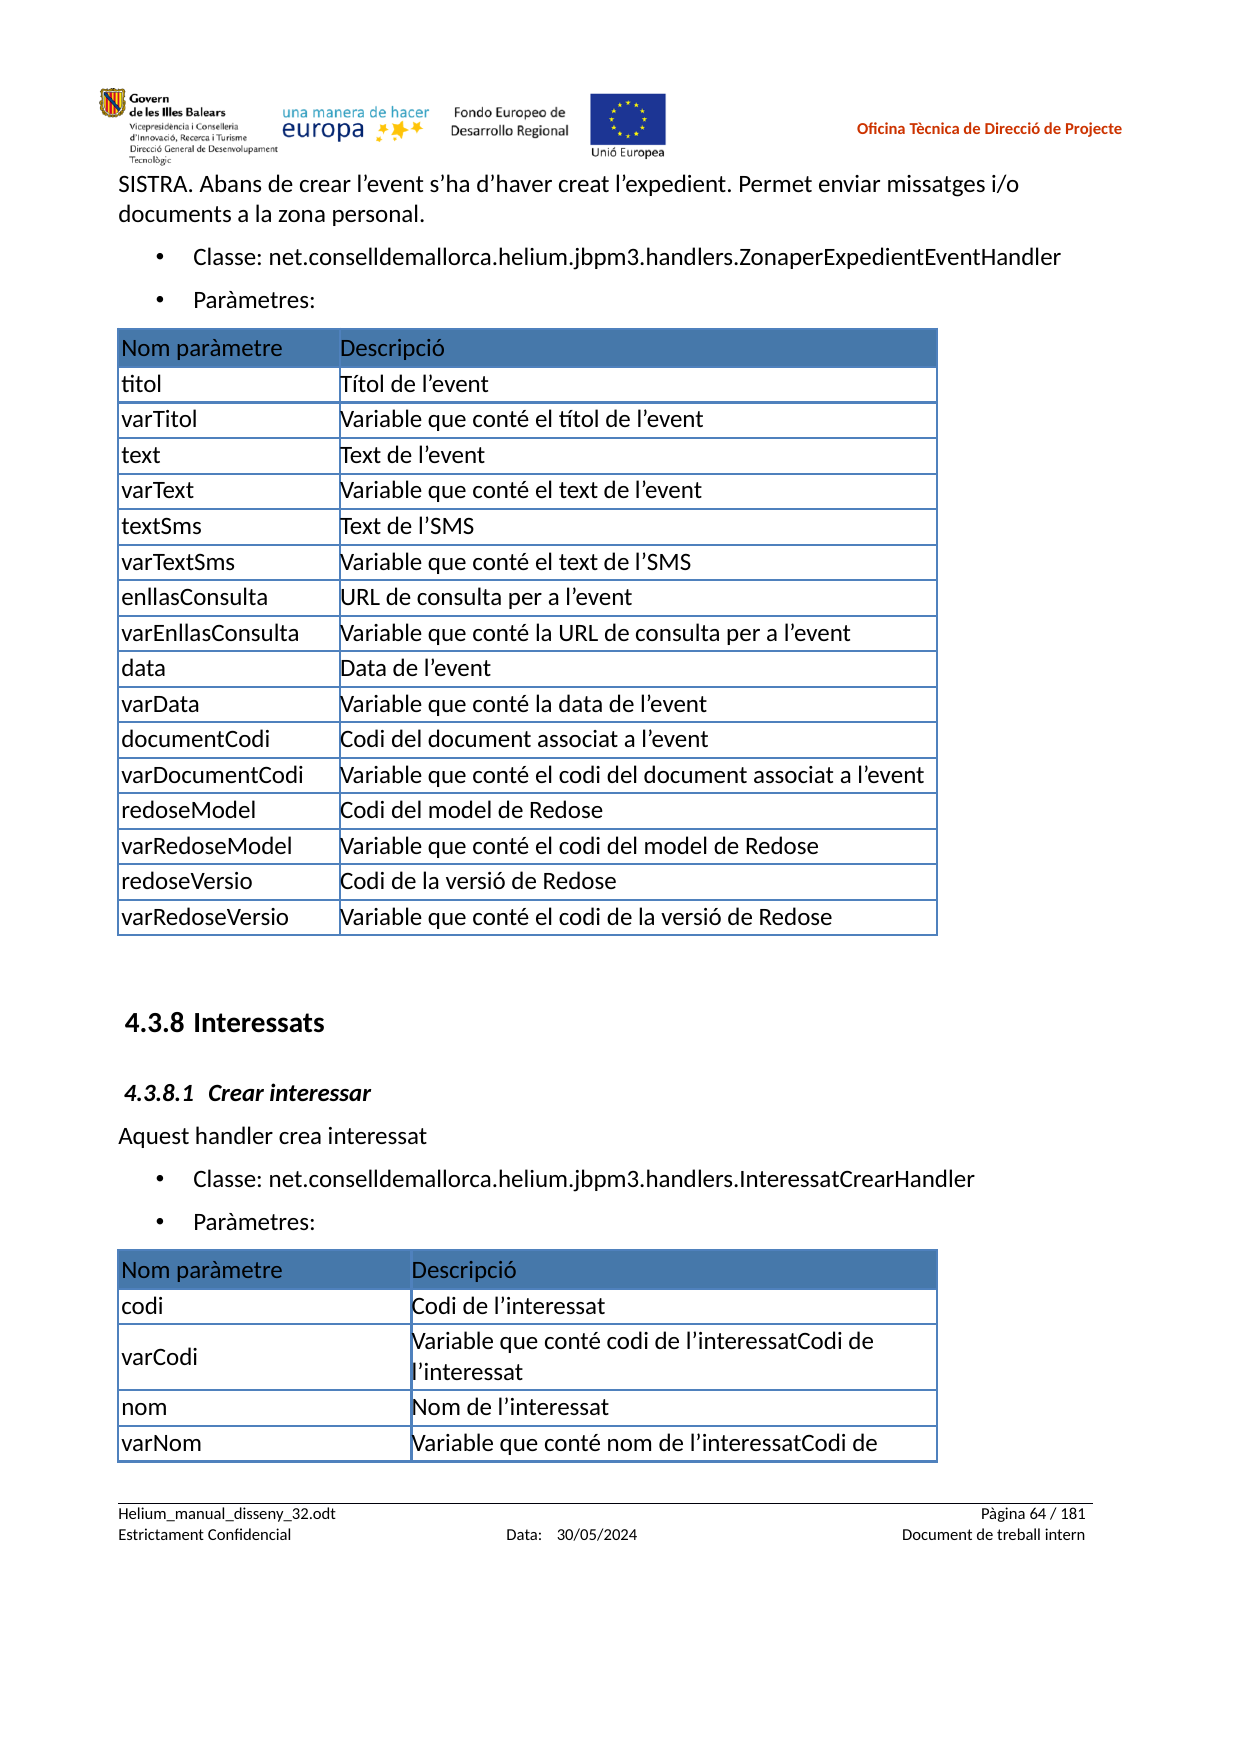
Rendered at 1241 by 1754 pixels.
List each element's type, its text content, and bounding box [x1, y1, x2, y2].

table_cell enllasConsulta [119, 581, 339, 614]
table_cell Títol de l’event [341, 368, 936, 401]
table_cell Text de l’event [341, 439, 936, 472]
table_cell Variable que conté la data de l’event [341, 688, 936, 721]
table_cell Variable que conté el codi del document associat a l’event [341, 759, 936, 792]
table_cell varRedoseModel [119, 830, 339, 863]
table_header Nom paràmetre [119, 330, 339, 366]
table_cell redoseVersio [119, 865, 339, 899]
table_cell Variable que conté el text de l’event [341, 475, 936, 508]
table_cell Variable que conté la URL de consulta per a l’event [341, 617, 936, 650]
table_cell nom [119, 1391, 410, 1425]
table_cell varTitol [119, 404, 339, 437]
table_cell textSms [119, 510, 339, 543]
table_cell data [119, 652, 339, 686]
table_cell varNom [119, 1427, 410, 1460]
list Paràmetres: [156, 284, 1122, 315]
text SISTRA. Abans de crear l’event s’ha d’haver creat l’expedient. Permet enviar missatges i/o documents a la zona personal. [118, 168, 1122, 229]
table_cell codi [119, 1290, 410, 1323]
table_header Descripció [341, 330, 936, 366]
list Classe: net.conselldemallorca.helium.jbpm3.handlers.ZonaperExpedientEventHandler [156, 241, 1122, 272]
table_cell URL de consulta per a l’event [341, 581, 936, 614]
table_cell Variable que conté codi de l’interessatCodi de l’interessat [413, 1325, 936, 1389]
table_cell Codi de l’interessat [413, 1290, 936, 1323]
table_cell varRedoseVersio [119, 901, 339, 934]
table_cell Data de l’event [341, 652, 936, 686]
table_cell titol [119, 368, 339, 401]
list Classe: net.conselldemallorca.helium.jbpm3.handlers.InteressatCrearHandler [156, 1163, 1122, 1194]
table_cell Variable que conté el codi del model de Redose [341, 830, 936, 863]
table_cell varDocumentCodi [119, 759, 339, 792]
table_cell text [119, 439, 339, 472]
table_cell Text de l’SMS [341, 510, 936, 543]
table_cell Codi del document associat a l’event [341, 723, 936, 757]
list Paràmetres: [156, 1206, 1122, 1237]
table_header Nom paràmetre [119, 1251, 410, 1288]
table_cell Variable que conté nom de l’interessatCodi de [413, 1427, 936, 1460]
table_cell varCodi [119, 1325, 410, 1389]
table_cell Codi de la versió de Redose [341, 865, 936, 899]
table_cell documentCodi [119, 723, 339, 757]
table_cell varData [119, 688, 339, 721]
text Aquest handler crea interessat [118, 1120, 1122, 1151]
subtitle Interessats [118, 1004, 1122, 1040]
table_cell Variable que conté el codi de la versió de Redose [341, 901, 936, 934]
table_cell varEnllasConsulta [119, 617, 339, 650]
subtitle Crear interessar [118, 1077, 1122, 1108]
table_cell Nom de l’interessat [413, 1391, 936, 1425]
picture [99, 87, 668, 166]
table_cell Variable que conté el títol de l’event [341, 404, 936, 437]
table_cell varText [119, 475, 339, 508]
table_cell varTextSms [119, 546, 339, 579]
table_cell redoseModel [119, 794, 339, 828]
table_cell Codi del model de Redose [341, 794, 936, 828]
table_header Descripció [413, 1251, 936, 1288]
table_cell Variable que conté el text de l’SMS [341, 546, 936, 579]
